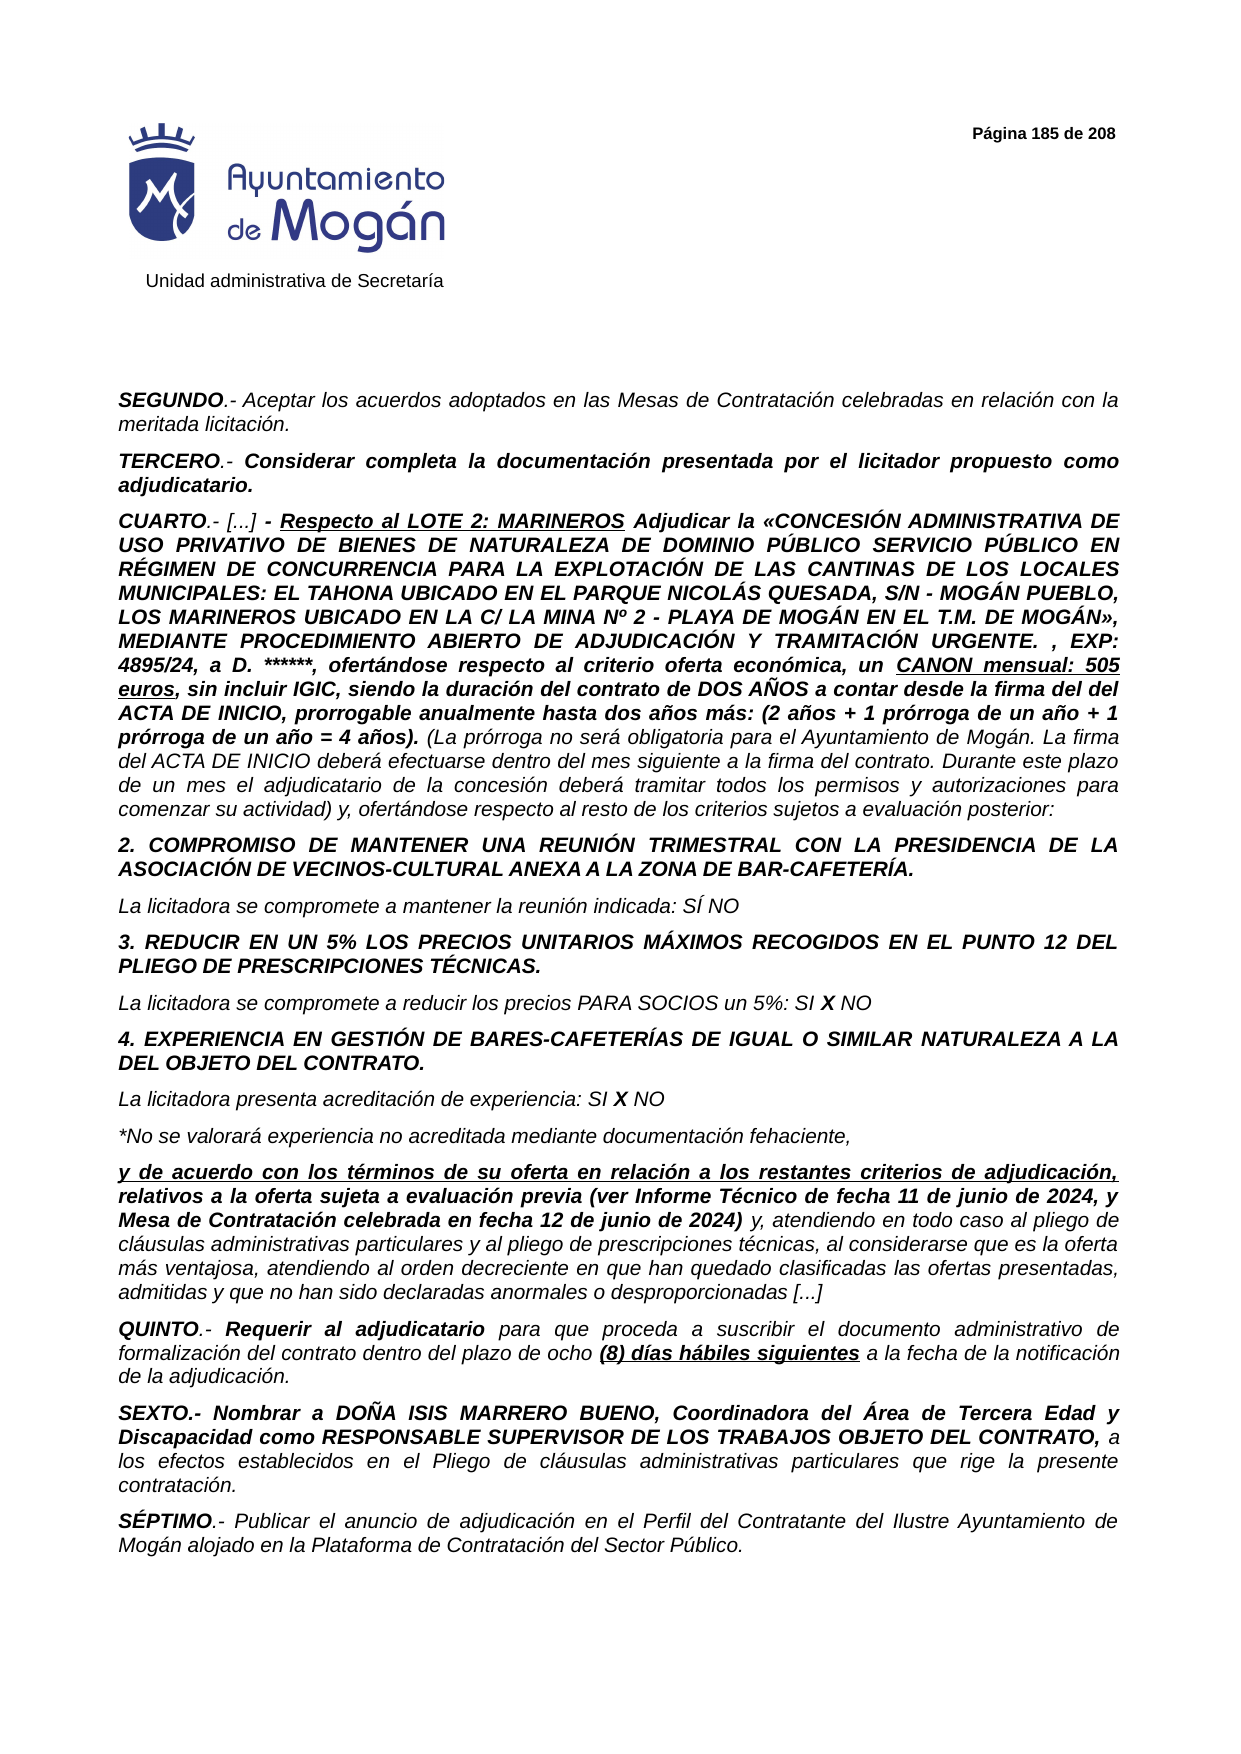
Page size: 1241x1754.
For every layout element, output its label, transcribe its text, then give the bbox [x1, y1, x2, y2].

text SEXTO.- Nombrar a DOÑA ISIS MARRERO BUENO, Coordinadora del Área de Tercera Edad y Discapacidad como RESPONSABLE SUPERVISOR DE LOS TRABAJOS OBJETO DEL CONTRATO, a los efectos establecidos en el Pliego de cláusulas administrativas particulares que rige la presente contratación. [118, 1401, 1122, 1497]
text QUINTO.- Requerir al adjudicatario para que proceda a suscribir el documento administrativo de formalización del contrato dentro del plazo de ocho (8) días hábiles siguientes a la fecha de la notificación de la adjudicación. [118, 1316, 1122, 1388]
text CUARTO.- [...] - Respecto al LOTE 2: MARINEROS Adjudicar la «CONCESIÓN ADMINISTRATIVA DE USO PRIVATIVO DE BIENES DE NATURALEZA DE DOMINIO PÚBLICO SERVICIO PÚBLICO EN RÉGIMEN DE CONCURRENCIA PARA LA EXPLOTACIÓN DE LAS CANTINAS DE LOS LOCALES MUNICIPALES: EL TAHONA UBICADO EN EL PARQUE NICOLÁS QUESADA, S/N - MOGÁN PUEBLO, LOS MARINEROS UBICADO EN LA C/ LA MINA Nº 2 - PLAYA DE MOGÁN EN EL T.M. DE MOGÁN», MEDIANTE PROCEDIMIENTO ABIERTO DE ADJUDICACIÓN Y TRAMITACIÓN URGENTE. , EXP: 4895/24, a D. ******, ofertándose respecto al criterio oferta económica, un CANON mensual: 505 euros, sin incluir IGIC, siendo la duración del contrato de DOS AÑOS a contar desde la firma del del ACTA DE INICIO, prorrogable anualmente hasta dos años más: (2 años + 1 prórroga de un año + 1 prórroga de un año = 4 años). (La prórroga no será obligatoria para el Ayuntamiento de Mogán. La firma del ACTA DE INICIO deberá efectuarse dentro del mes siguiente a la firma del contrato. Durante este plazo de un mes el adjudicatario de la concesión deberá tramitar todos los permisos y autorizaciones para comenzar su actividad) y, ofertándose respecto al resto de los criterios sujetos a evaluación posterior: [118, 509, 1122, 821]
text La licitadora presenta acreditación de experiencia: SI X NO [118, 1087, 1122, 1111]
text TERCERO.- Considerar completa la documentación presentada por el licitador propuesto como adjudicatario. [118, 449, 1122, 497]
text SÉPTIMO.- Publicar el anuncio de adjudicación en el Perfil del Contratante del Ilustre Ayuntamiento de Mogán alojado en la Plataforma de Contratación del Sector Público. [118, 1509, 1122, 1557]
text 4. EXPERIENCIA EN GESTIÓN DE BARES-CAFETERÍAS DE IGUAL O SIMILAR NATURALEZA A LA DEL OBJETO DEL CONTRATO. [118, 1027, 1122, 1075]
picture [128, 123, 445, 259]
text La licitadora se compromete a reducir los precios PARA SOCIOS un 5%: SI X NO [118, 990, 1122, 1014]
text *No se valorará experiencia no acreditada mediante documentación fehaciente, [118, 1124, 1122, 1148]
text y de acuerdo con los términos de su oferta en relación a los restantes criterios de adjudicación, relativos a la oferta sujeta a evaluación previa (ver Informe Técnico de fecha 11 de junio de 2024, y Mesa de Contratación celebrada en fecha 12 de junio de 2024) y, atendiendo en todo caso al pliego de cláusulas administrativas particulares y al pliego de prescripciones técnicas, al considerarse que es la oferta más ventajosa, atendiendo al orden decreciente en que han quedado clasificadas las ofertas presentadas, admitidas y que no han sido declaradas anormales o desproporcionadas [...] [118, 1160, 1122, 1304]
text La licitadora se compromete a mantener la reunión indicada: SÍ NO [118, 893, 1122, 917]
text SEGUNDO.- Aceptar los acuerdos adoptados en las Mesas de Contratación celebradas en relación con la meritada licitación. [118, 388, 1122, 436]
text 2. COMPROMISO DE MANTENER UNA REUNIÓN TRIMESTRAL CON LA PRESIDENCIA DE LA ASOCIACIÓN DE VECINOS-CULTURAL ANEXA A LA ZONA DE BAR-CAFETERÍA. [118, 833, 1122, 881]
text 3. REDUCIR EN UN 5% LOS PRECIOS UNITARIOS MÁXIMOS RECOGIDOS EN EL PUNTO 12 DEL PLIEGO DE PRESCRIPCIONES TÉCNICAS. [118, 930, 1122, 978]
